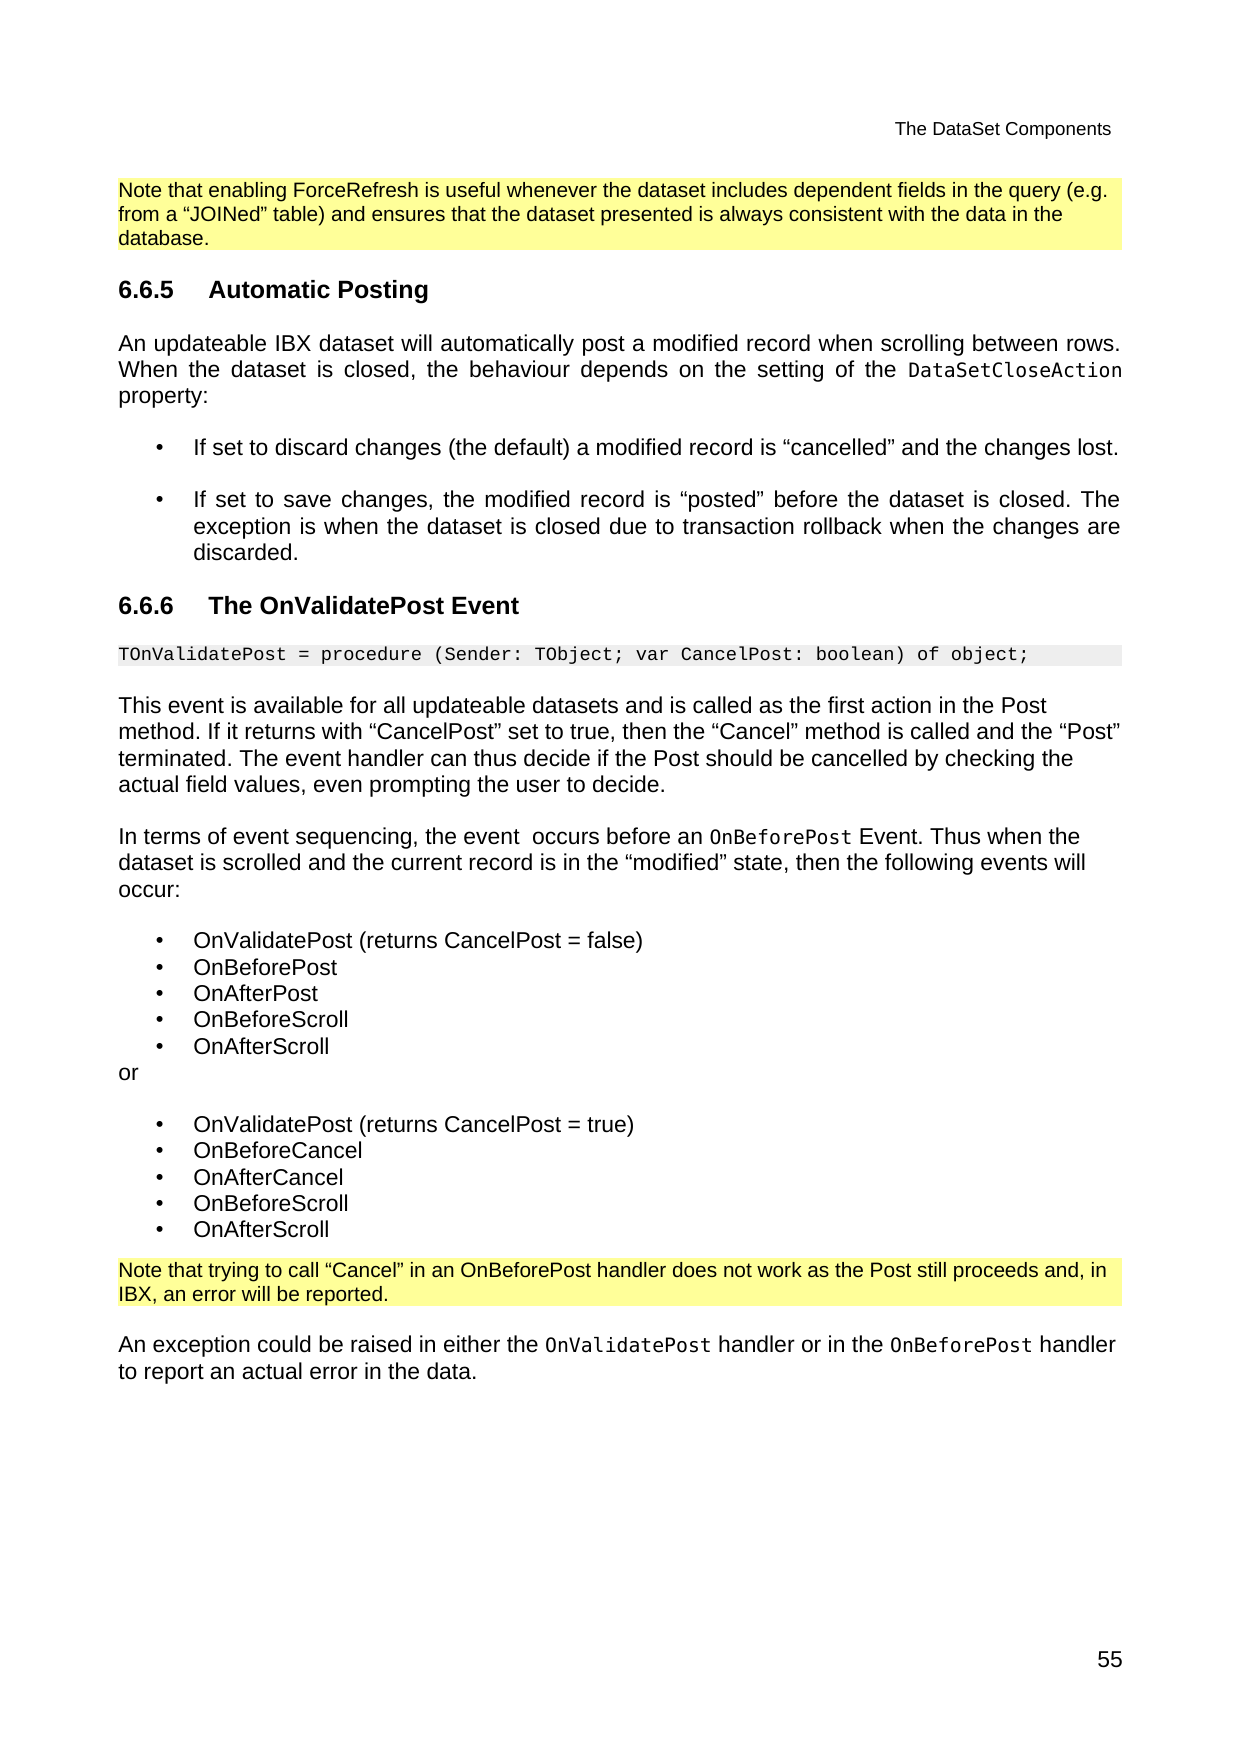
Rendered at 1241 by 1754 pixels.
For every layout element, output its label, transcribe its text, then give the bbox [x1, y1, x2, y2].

list OnBeforeScroll [156, 1006, 1122, 1033]
subtitle The OnValidatePost Event [118, 591, 1122, 619]
text An exception could be raised in either the OnValidatePost handler or in the OnBeforePost handler to report an actual error in the data. [118, 1331, 1122, 1384]
subtitle Automatic Posting [118, 276, 1122, 304]
text In terms of event sequencing, the event occurs before an OnBeforePost Event. Thus when the dataset is scrolled and the current record is in the “modified” state, then the following events will occur: [118, 823, 1122, 902]
list OnBeforePost [156, 954, 1122, 980]
text Note that trying to call “Cancel” in an OnBeforePost handler does not work as the Post still proceeds and, in IBX, an error will be reported. [118, 1258, 1122, 1306]
text This event is available for all updateable datasets and is called as the first action in the Post method. If it returns with “CancelPost” set to true, then the “Cancel” method is called and the “Post” terminated. The event handler can thus decide if the Post should be cancelled by checking the actual field values, even prompting the user to decide. [118, 692, 1122, 797]
list OnValidatePost (returns CancelPost = true) [156, 1111, 1122, 1137]
text or [118, 1059, 1122, 1086]
list OnValidatePost (returns CancelPost = false) [156, 927, 1122, 954]
list OnAfterScroll [156, 1216, 1122, 1243]
list OnBeforeScroll [156, 1190, 1122, 1216]
list OnBeforeCancel [156, 1137, 1122, 1164]
text TOnValidatePost = procedure (Sender: TObject; var CancelPost: boolean) of object; [118, 645, 1122, 666]
text An updateable IBX dataset will automatically post a modified record when scrolling between rows. When the dataset is closed, the behaviour depends on the setting of the DataSetCloseAction property: [118, 330, 1122, 409]
list OnAfterPost [156, 980, 1122, 1006]
list OnAfterScroll [156, 1033, 1122, 1059]
text Note that enabling ForceRefresh is useful whenever the dataset includes dependent fields in the query (e.g. from a “JOINed” table) and ensures that the dataset presented is always consistent with the data in the database. [118, 178, 1122, 250]
list OnAfterCancel [156, 1164, 1122, 1190]
list If set to save changes, the modified record is “posted” before the dataset is closed. The exception is when the dataset is closed due to transaction rollback when the changes are discarded. [156, 486, 1122, 565]
list If set to discard changes (the default) a modified record is “cancelled” and the changes lost. [156, 434, 1122, 461]
